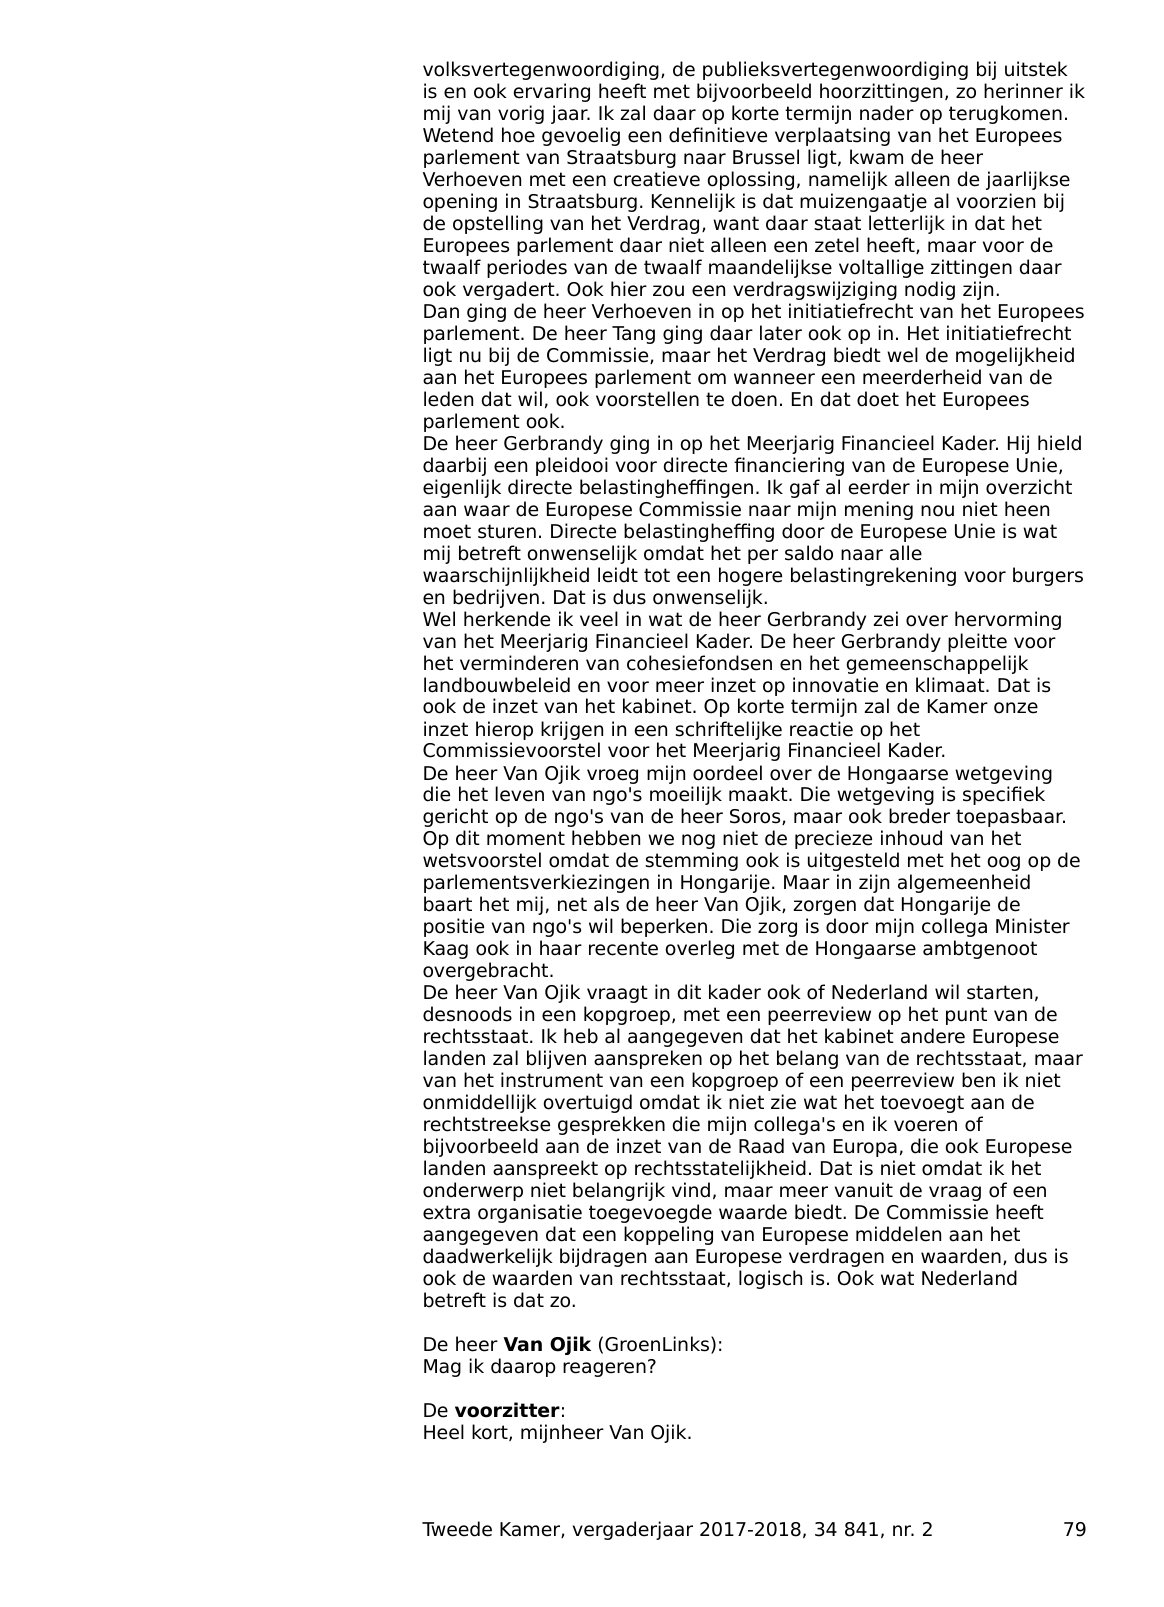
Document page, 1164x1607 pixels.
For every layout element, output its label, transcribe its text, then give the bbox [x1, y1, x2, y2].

text Mag ik daarop reageren? [422, 1356, 1087, 1378]
text De heer Van Ojik vraagt in dit kader ook of Nederland wil starten, desnoods in een kopgroep, met een peerreview op het punt van de rechtsstaat. Ik heb al aangegeven dat het kabinet andere Europese landen zal blijven aanspreken op het belang van de rechtsstaat, maar van het instrument van een kopgroep of een peerreview ben ik niet onmiddellijk overtuigd omdat ik niet zie wat het toevoegt aan de rechtstreekse gesprekken die mijn collega's en ik voeren of bijvoorbeeld aan de inzet van de Raad van Europa, die ook Europese landen aanspreekt op rechtsstatelijkheid. Dat is niet omdat ik het onderwerp niet belangrijk vind, maar meer vanuit de vraag of een extra organisatie toegevoegde waarde biedt. De Commissie heeft aangegeven dat een koppeling van Europese middelen aan het daadwerkelijk bijdragen aan Europese verdragen en waarden, dus is ook de waarden van rechtsstaat, logisch is. Ook wat Nederland betreft is dat zo. [422, 982, 1087, 1312]
text Heel kort, mijnheer Van Ojik. [422, 1422, 1087, 1444]
text Wetend hoe gevoelig een definitieve verplaatsing van het Europees parlement van Straatsburg naar Brussel ligt, kwam de heer Verhoeven met een creatieve oplossing, namelijk alleen de jaarlijkse opening in Straatsburg. Kennelijk is dat muizengaatje al voorzien bij de opstelling van het Verdrag, want daar staat letterlijk in dat het Europees parlement daar niet alleen een zetel heeft, maar voor de twaalf periodes van de twaalf maandelijkse voltallige zittingen daar ook vergadert. Ook hier zou een verdragswijziging nodig zijn. [422, 125, 1087, 301]
text Dan ging de heer Verhoeven in op het initiatiefrecht van het Europees parlement. De heer Tang ging daar later ook op in. Het initiatiefrecht ligt nu bij de Commissie, maar het Verdrag biedt wel de mogelijkheid aan het Europees parlement om wanneer een meerderheid van de leden dat wil, ook voorstellen te doen. En dat doet het Europees parlement ook. [422, 301, 1087, 433]
text De voorzitter: [422, 1400, 1087, 1422]
text Wel herkende ik veel in wat de heer Gerbrandy zei over hervorming van het Meerjarig Financieel Kader. De heer Gerbrandy pleitte voor het verminderen van cohesiefondsen en het gemeenschappelijk landbouwbeleid en voor meer inzet op innovatie en klimaat. Dat is ook de inzet van het kabinet. Op korte termijn zal de Kamer onze inzet hierop krijgen in een schriftelijke reactie op het Commissievoorstel voor het Meerjarig Financieel Kader. [422, 608, 1087, 762]
text De heer Van Ojik vroeg mijn oordeel over de Hongaarse wetgeving die het leven van ngo's moeilijk maakt. Die wetgeving is specifiek gericht op de ngo's van de heer Soros, maar ook breder toepasbaar. Op dit moment hebben we nog niet de precieze inhoud van het wetsvoorstel omdat de stemming ook is uitgesteld met het oog op de parlementsverkiezingen in Hongarije. Maar in zijn algemeenheid baart het mij, net als de heer Van Ojik, zorgen dat Hongarije de positie van ngo's wil beperken. Die zorg is door mijn collega Minister Kaag ook in haar recente overleg met de Hongaarse ambtgenoot overgebracht. [422, 762, 1087, 982]
text De heer Van Ojik (GroenLinks): [422, 1334, 1087, 1356]
text volksvertegenwoordiging, de publieksvertegenwoordiging bij uitstek is en ook ervaring heeft met bijvoorbeeld hoorzittingen, zo herinner ik mij van vorig jaar. Ik zal daar op korte termijn nader op terugkomen. [422, 59, 1087, 125]
text De heer Gerbrandy ging in op het Meerjarig Financieel Kader. Hij hield daarbij een pleidooi voor directe financiering van de Europese Unie, eigenlijk directe belastingheffingen. Ik gaf al eerder in mijn overzicht aan waar de Europese Commissie naar mijn mening nou niet heen moet sturen. Directe belastingheffing door de Europese Unie is wat mij betreft onwenselijk omdat het per saldo naar alle waarschijnlijkheid leidt tot een hogere belastingrekening voor burgers en bedrijven. Dat is dus onwenselijk. [422, 433, 1087, 608]
